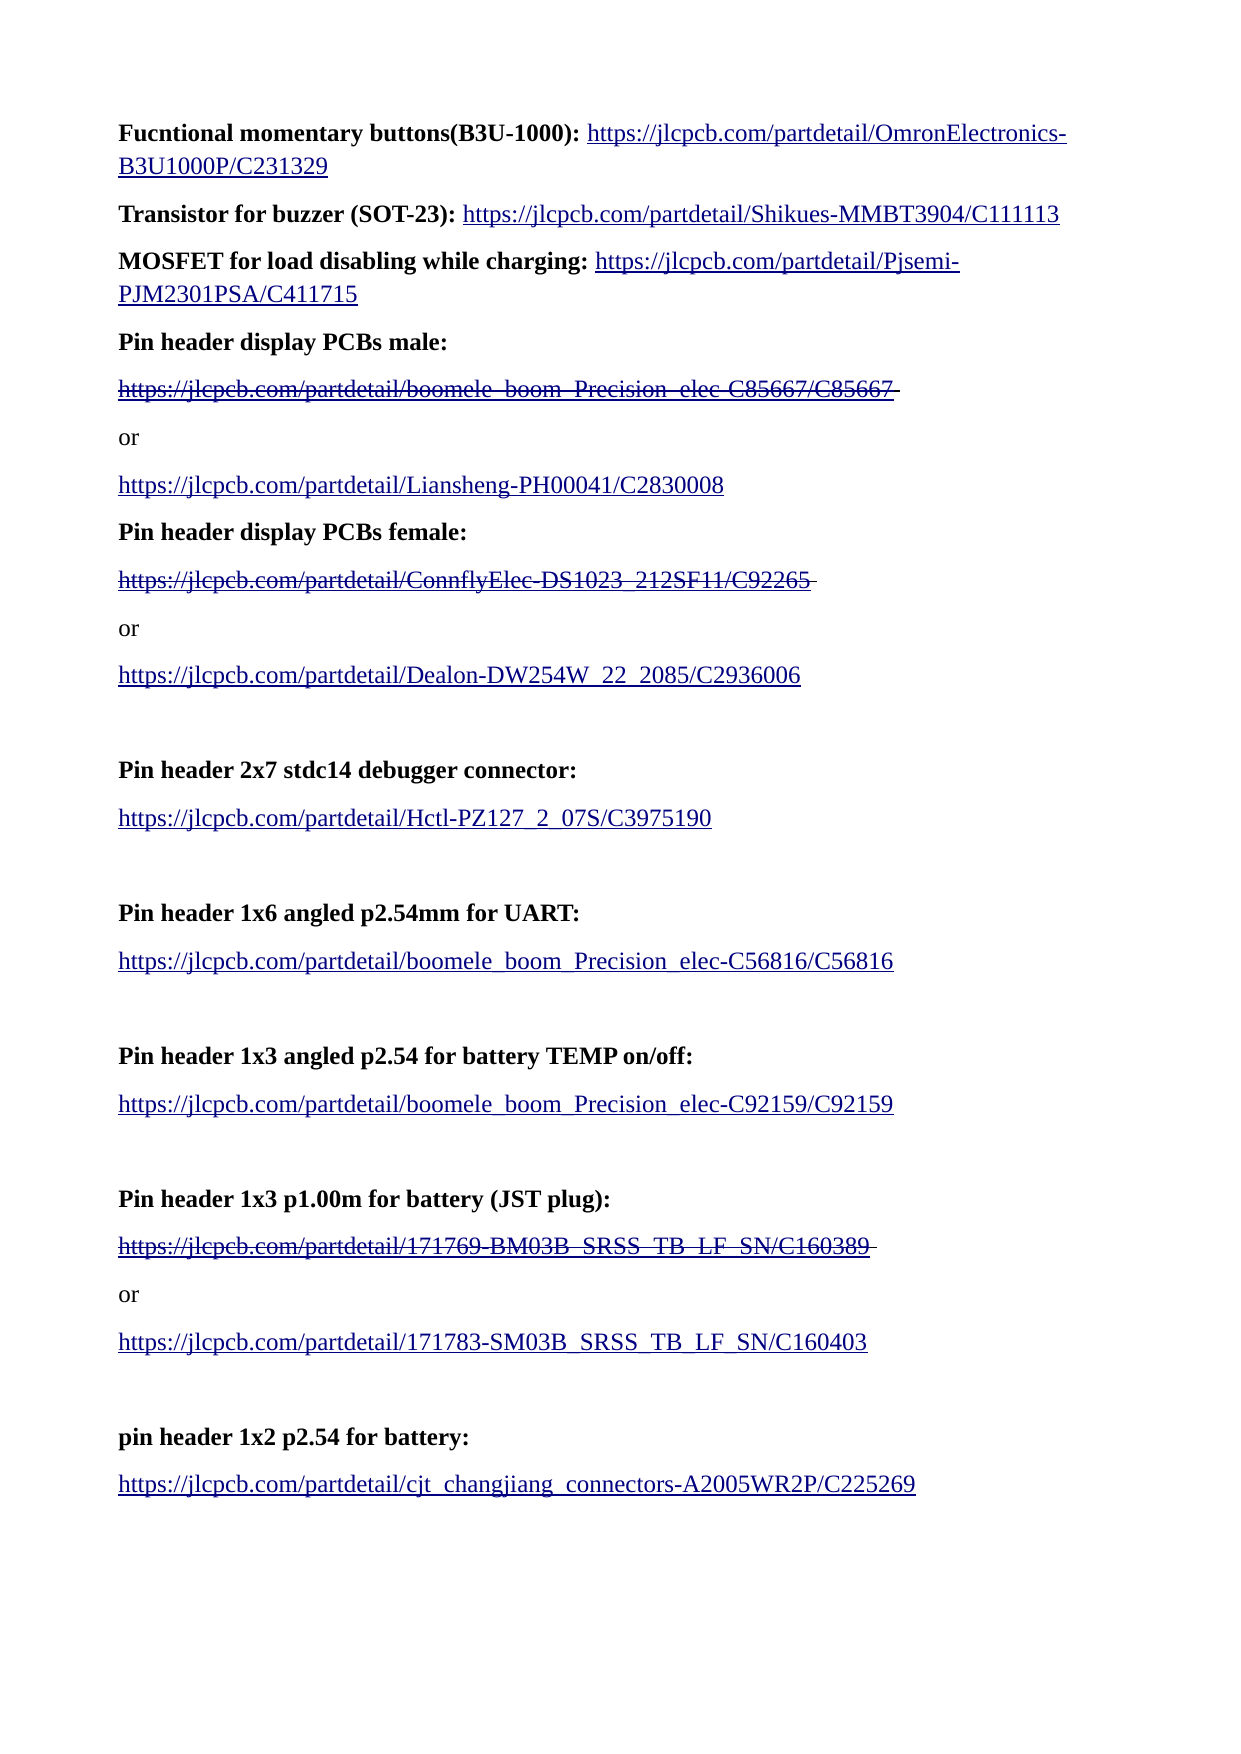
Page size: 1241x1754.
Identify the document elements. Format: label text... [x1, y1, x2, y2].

text https://jlcpcb.com/partdetail/boomele_boom_Precision_elec-C92159/C92159 [118, 1089, 1122, 1117]
text Transistor for buzzer (SOT-23): https://jlcpcb.com/partdetail/Shikues-MMBT3904/C111113 [118, 199, 1122, 227]
text Fucntional momentary buttons(B3U-1000): https://jlcpcb.com/partdetail/OmronElectronics-B3U1000P/C231329 [118, 118, 1122, 180]
text MOSFET for load disabling while charging: https://jlcpcb.com/partdetail/Pjsemi-PJM2301PSA/C411715 [118, 246, 1122, 308]
text https://jlcpcb.com/partdetail/ConnflyElec-DS1023_212SF11/C92265 [118, 565, 1122, 594]
text or [118, 422, 1122, 451]
text Pin header 1x3 p1.00m for battery (JST plug): [118, 1184, 1122, 1213]
text https://jlcpcb.com/partdetail/Liansheng-PH00041/C2830008 [118, 470, 1122, 498]
text pin header 1x2 p2.54 for battery: [118, 1422, 1122, 1451]
text https://jlcpcb.com/partdetail/171769-BM03B_SRSS_TB_LF_SN/C160389 [118, 1231, 1122, 1260]
text Pin header 1x6 angled p2.54mm for UART: [118, 898, 1122, 927]
text Pin header display PCBs female: [118, 517, 1122, 546]
text https://jlcpcb.com/partdetail/cjt_changjiang_connectors-A2005WR2P/C225269 [118, 1469, 1122, 1498]
text or [118, 1279, 1122, 1308]
text https://jlcpcb.com/partdetail/boomele_boom_Precision_elec-C56816/C56816 [118, 946, 1122, 974]
text https://jlcpcb.com/partdetail/Dealon-DW254W_22_2085/C2936006 [118, 660, 1122, 689]
text Pin header 1x3 angled p2.54 for battery TEMP on/off: [118, 1041, 1122, 1070]
text Pin header display PCBs male: [118, 327, 1122, 356]
text or [118, 613, 1122, 641]
text Pin header 2x7 stdc14 debugger connector: [118, 755, 1122, 784]
text https://jlcpcb.com/partdetail/171783-SM03B_SRSS_TB_LF_SN/C160403 [118, 1327, 1122, 1355]
text https://jlcpcb.com/partdetail/boomele_boom_Precision_elec-C85667/C85667 [118, 374, 1122, 403]
text https://jlcpcb.com/partdetail/Hctl-PZ127_2_07S/C3975190 [118, 803, 1122, 832]
